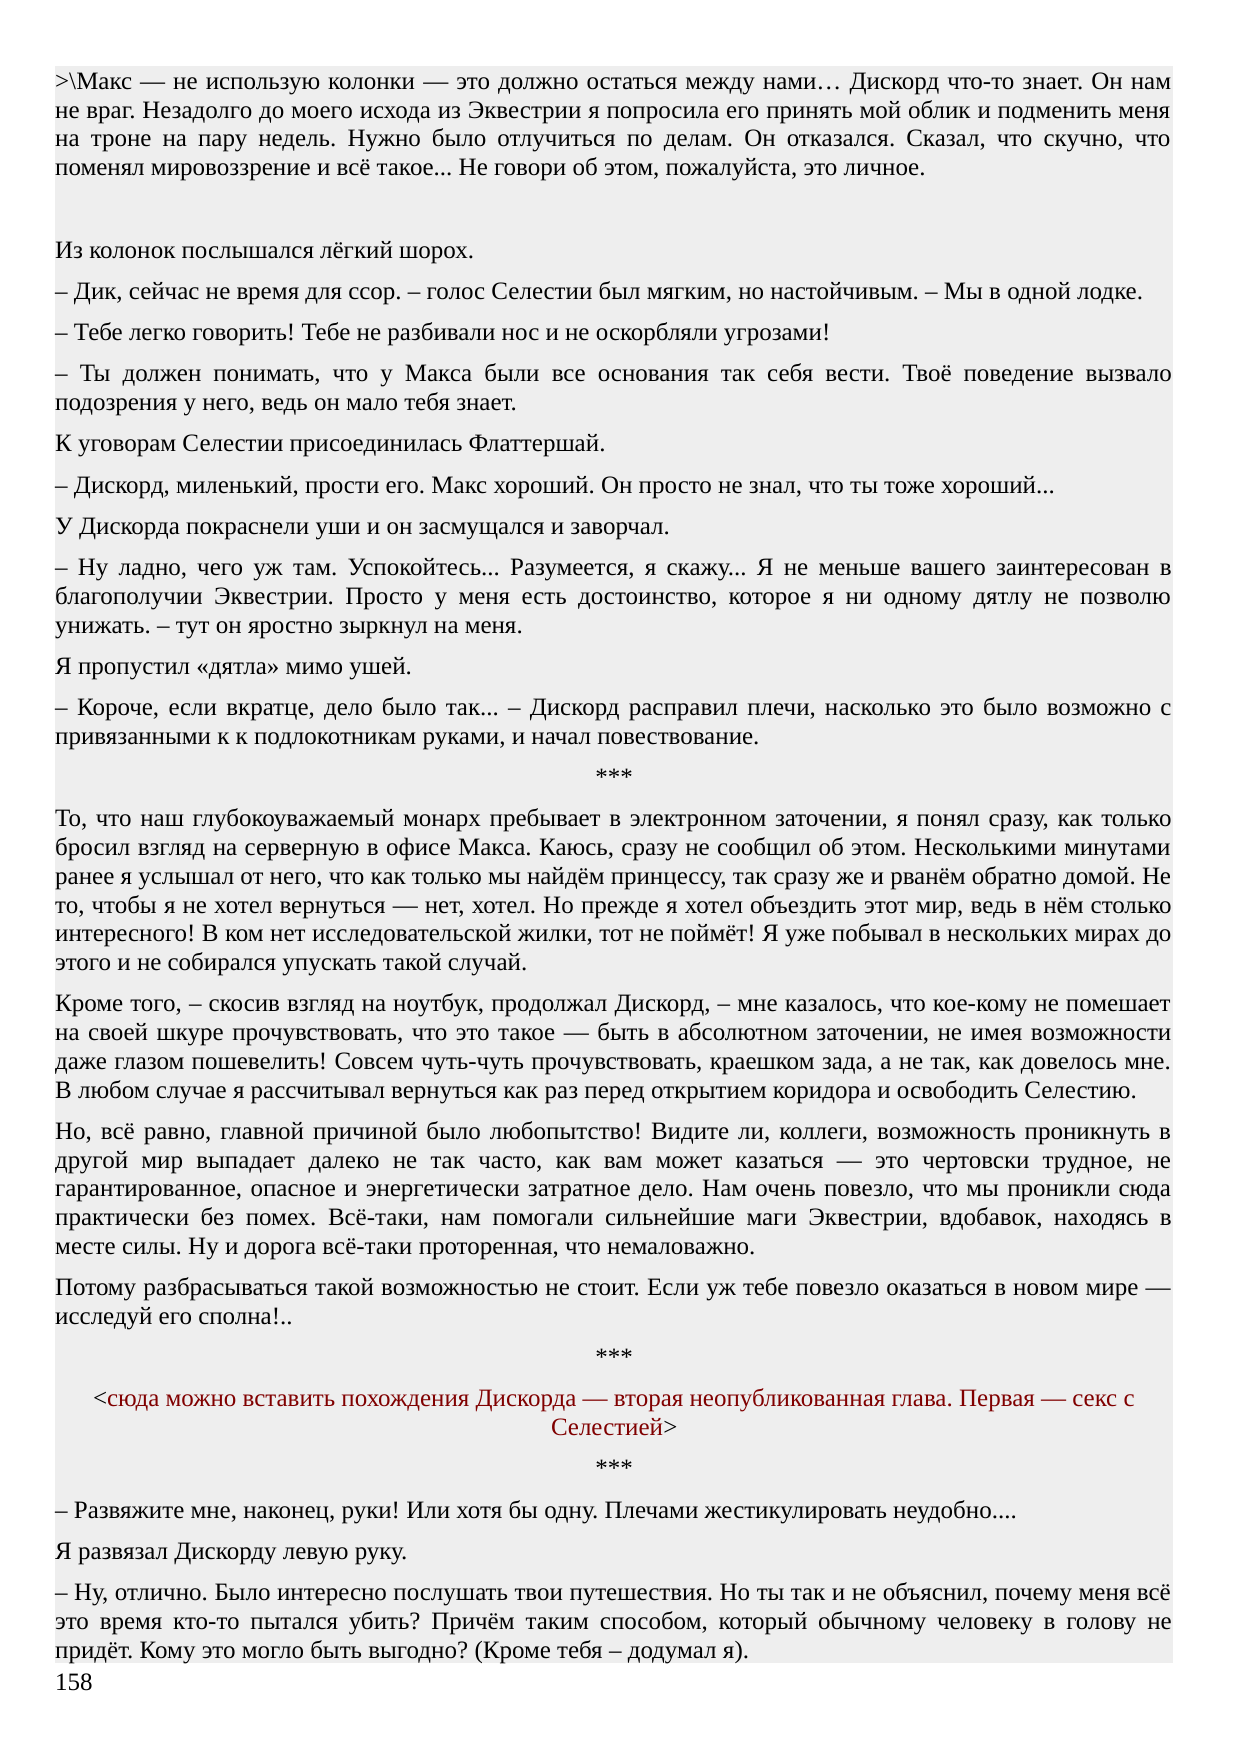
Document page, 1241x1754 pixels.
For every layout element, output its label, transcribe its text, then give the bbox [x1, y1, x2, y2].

text У Дискорда покраснели уши и он засмущался и заворчал. [55, 511, 1173, 540]
text То, что наш глубокоуважаемый монарх пребывает в электронном заточении, я понял сразу, как только бросил взгляд на серверную в офисе Макса. Каюсь, сразу не сообщил об этом. Несколькими минутами ранее я услышал от него, что как только мы найдём принцессу, так сразу же и рванём обратно домой. Не то, чтобы я не хотел вернуться — нет, хотел. Но прежде я хотел объездить этот мир, ведь в нём столько интересного! В ком нет исследовательской жилки, тот не поймёт! Я уже побывал в нескольких мирах до этого и не собирался упускать такой случай. [55, 803, 1173, 976]
text Кроме того, – скосив взгляд на ноутбук, продолжал Дискорд, – мне казалось, что кое-кому не помешает на своей шкуре прочувствовать, что это такое — быть в абсолютном заточении, не имея возможности даже глазом пошевелить! Совсем чуть-чуть прочувствовать, краешком зада, а не так, как довелось мне. В любом случае я рассчитывал вернуться как раз перед открытием коридора и освободить Селестию. [55, 988, 1173, 1103]
text – Ты должен понимать, что у Макса были все основания так себя вести. Твоё поведение вызвало подозрения у него, ведь он мало тебя знает. [55, 358, 1173, 416]
text – Ну, отлично. Было интересно послушать твои путешествия. Но ты так и не объяснил, почему меня всё это время кто-то пытался убить? Причём таким способом, который обычному человеку в голову не придёт. Кому это могло быть выгодно? (Кроме тебя – додумал я). [55, 1577, 1173, 1663]
text – Развяжите мне, наконец, руки! Или хотя бы одну. Плечами жестикулировать неудобно.... [55, 1495, 1173, 1523]
text Но, всё равно, главной причиной было любопытство! Видите ли, коллеги, возможность проникнуть в другой мир выпадает далеко не так часто, как вам может казаться — это чертовски трудное, не гарантированное, опасное и энергетически затратное дело. Нам очень повезло, что мы проникли сюда практически без помех. Всё-таки, нам помогали сильнейшие маги Эквестрии, вдобавок, находясь в месте силы. Ну и дорога всё-таки проторенная, что немаловажно. [55, 1116, 1173, 1260]
text – Короче, если вкратце, дело было так... – Дискорд расправил плечи, насколько это было возможно с привязанными к к подлокотникам руками, и начал повествование. [55, 692, 1173, 750]
text – Тебе легко говорить! Тебе не разбивали нос и не оскорбляли угрозами! [55, 317, 1173, 346]
text <сюда можно вставить похождения Дискорда — вторая неопубликованная глава. Первая — секс с Селестией> [55, 1383, 1173, 1441]
text Я пропустил «дятла» мимо ушей. [55, 651, 1173, 680]
text *** [55, 1342, 1173, 1371]
text – Дик, сейчас не время для ссор. – голос Селестии был мягким, но настойчивым. – Мы в одной лодке. [55, 276, 1173, 305]
text К уговорам Селестии присоединилась Флаттершай. [55, 428, 1173, 457]
text Из колонок послышался лёгкий шорох. [55, 235, 1173, 263]
text *** [55, 762, 1173, 791]
text Я развязал Дискорду левую руку. [55, 1536, 1173, 1565]
text >\Макс — не использую колонки — это должно остаться между нами… Дискорд что-то знает. Он нам не враг. Незадолго до моего исхода из Эквестрии я попросила его принять мой облик и подменить меня на троне на пару недель. Нужно было отлучиться по делам. Он отказался. Сказал, что скучно, что поменял мировоззрение и всё такое... Не говори об этом, пожалуйста, это личное. [55, 66, 1173, 181]
text Потому разбрасываться такой возможностью не стоит. Если уж тебе повезло оказаться в новом мире — исследуй его сполна!.. [55, 1272, 1173, 1330]
text – Дискорд, миленький, прости его. Макс хороший. Он просто не знал, что ты тоже хороший... [55, 470, 1173, 498]
text *** [55, 1453, 1173, 1482]
text – Ну ладно, чего уж там. Успокойтесь... Разумеется, я скажу... Я не меньше вашего заинтересован в благополучии Эквестрии. Просто у меня есть достоинство, которое я ни одному дятлу не позволю унижать. – тут он яростно зыркнул на меня. [55, 552, 1173, 638]
